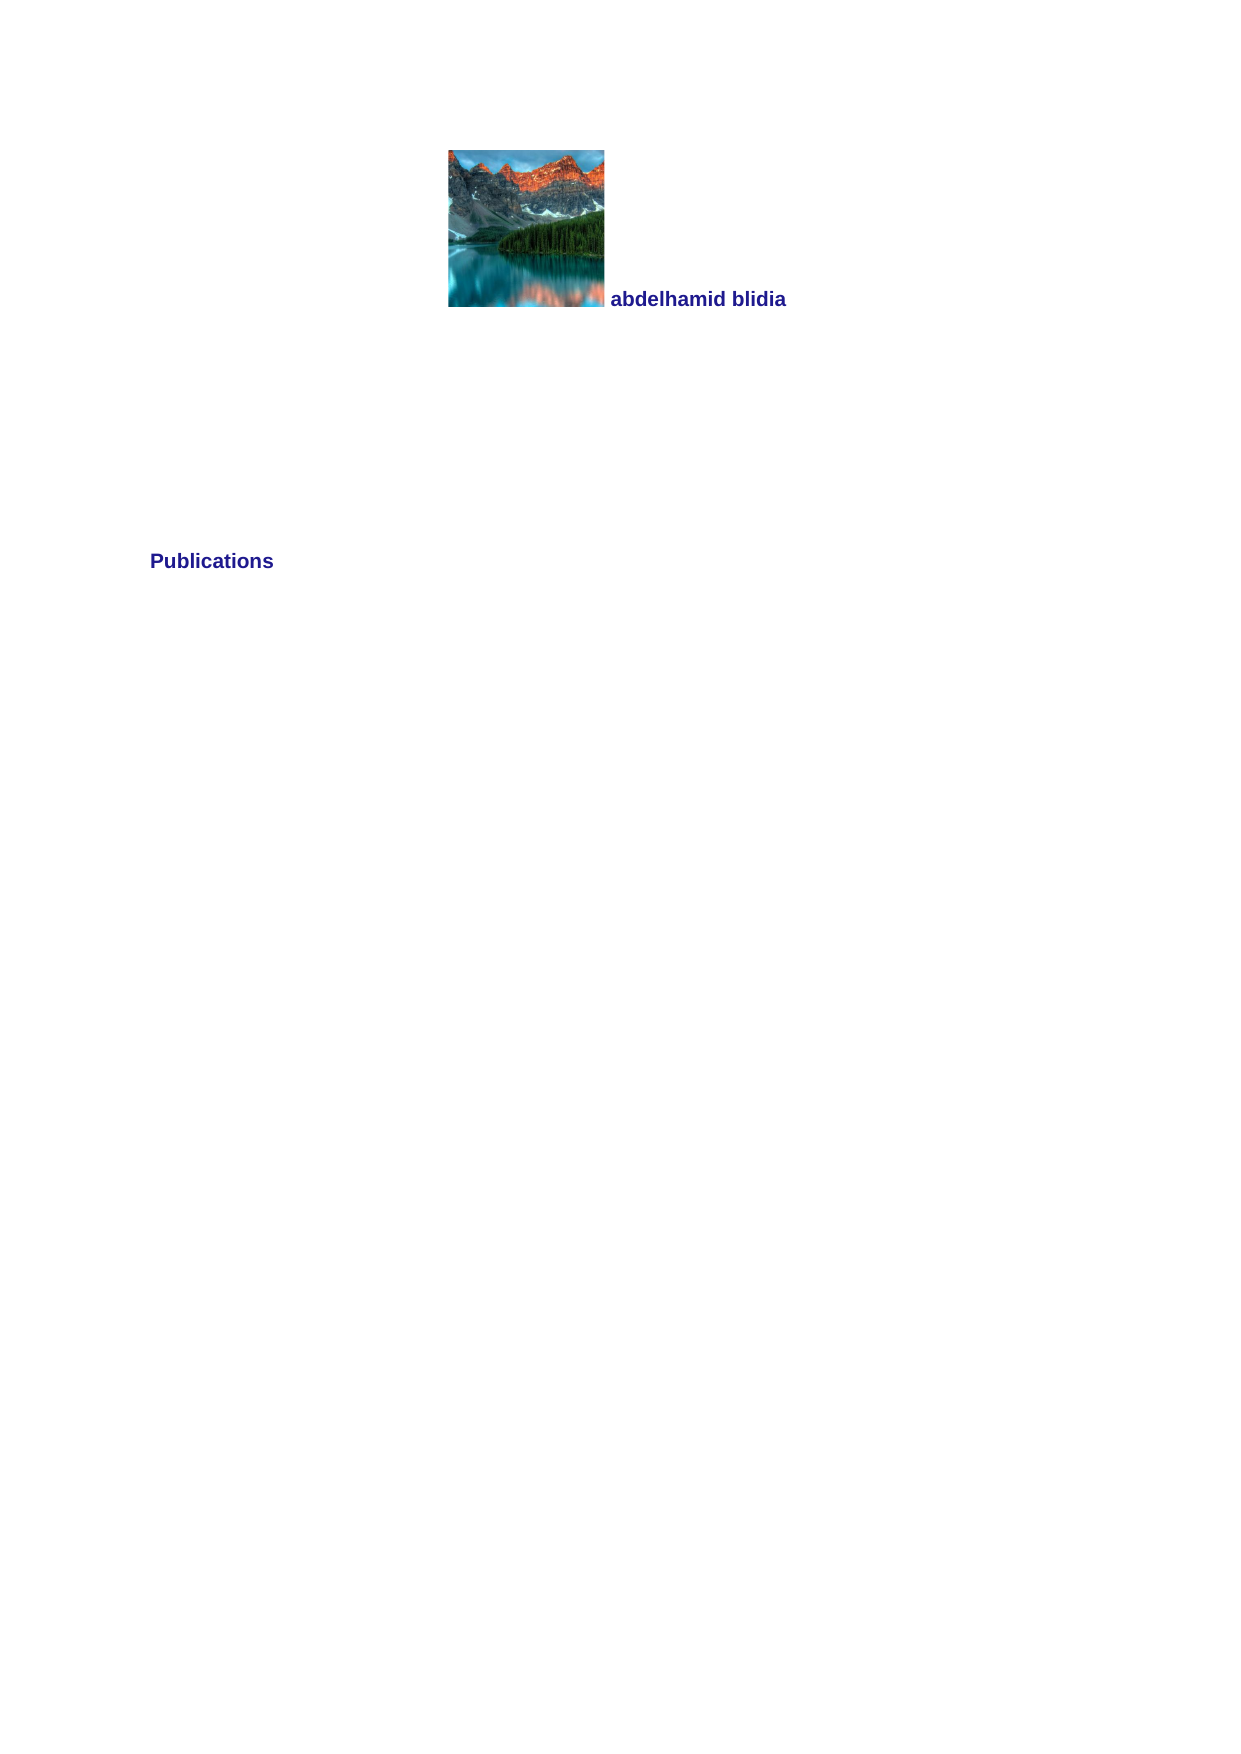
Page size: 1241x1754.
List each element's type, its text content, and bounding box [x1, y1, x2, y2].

picture [452, 295, 467, 307]
subtitle abdelhamid blidia [150, 150, 1090, 311]
subtitle Publications [150, 549, 1090, 573]
picture [448, 150, 605, 307]
